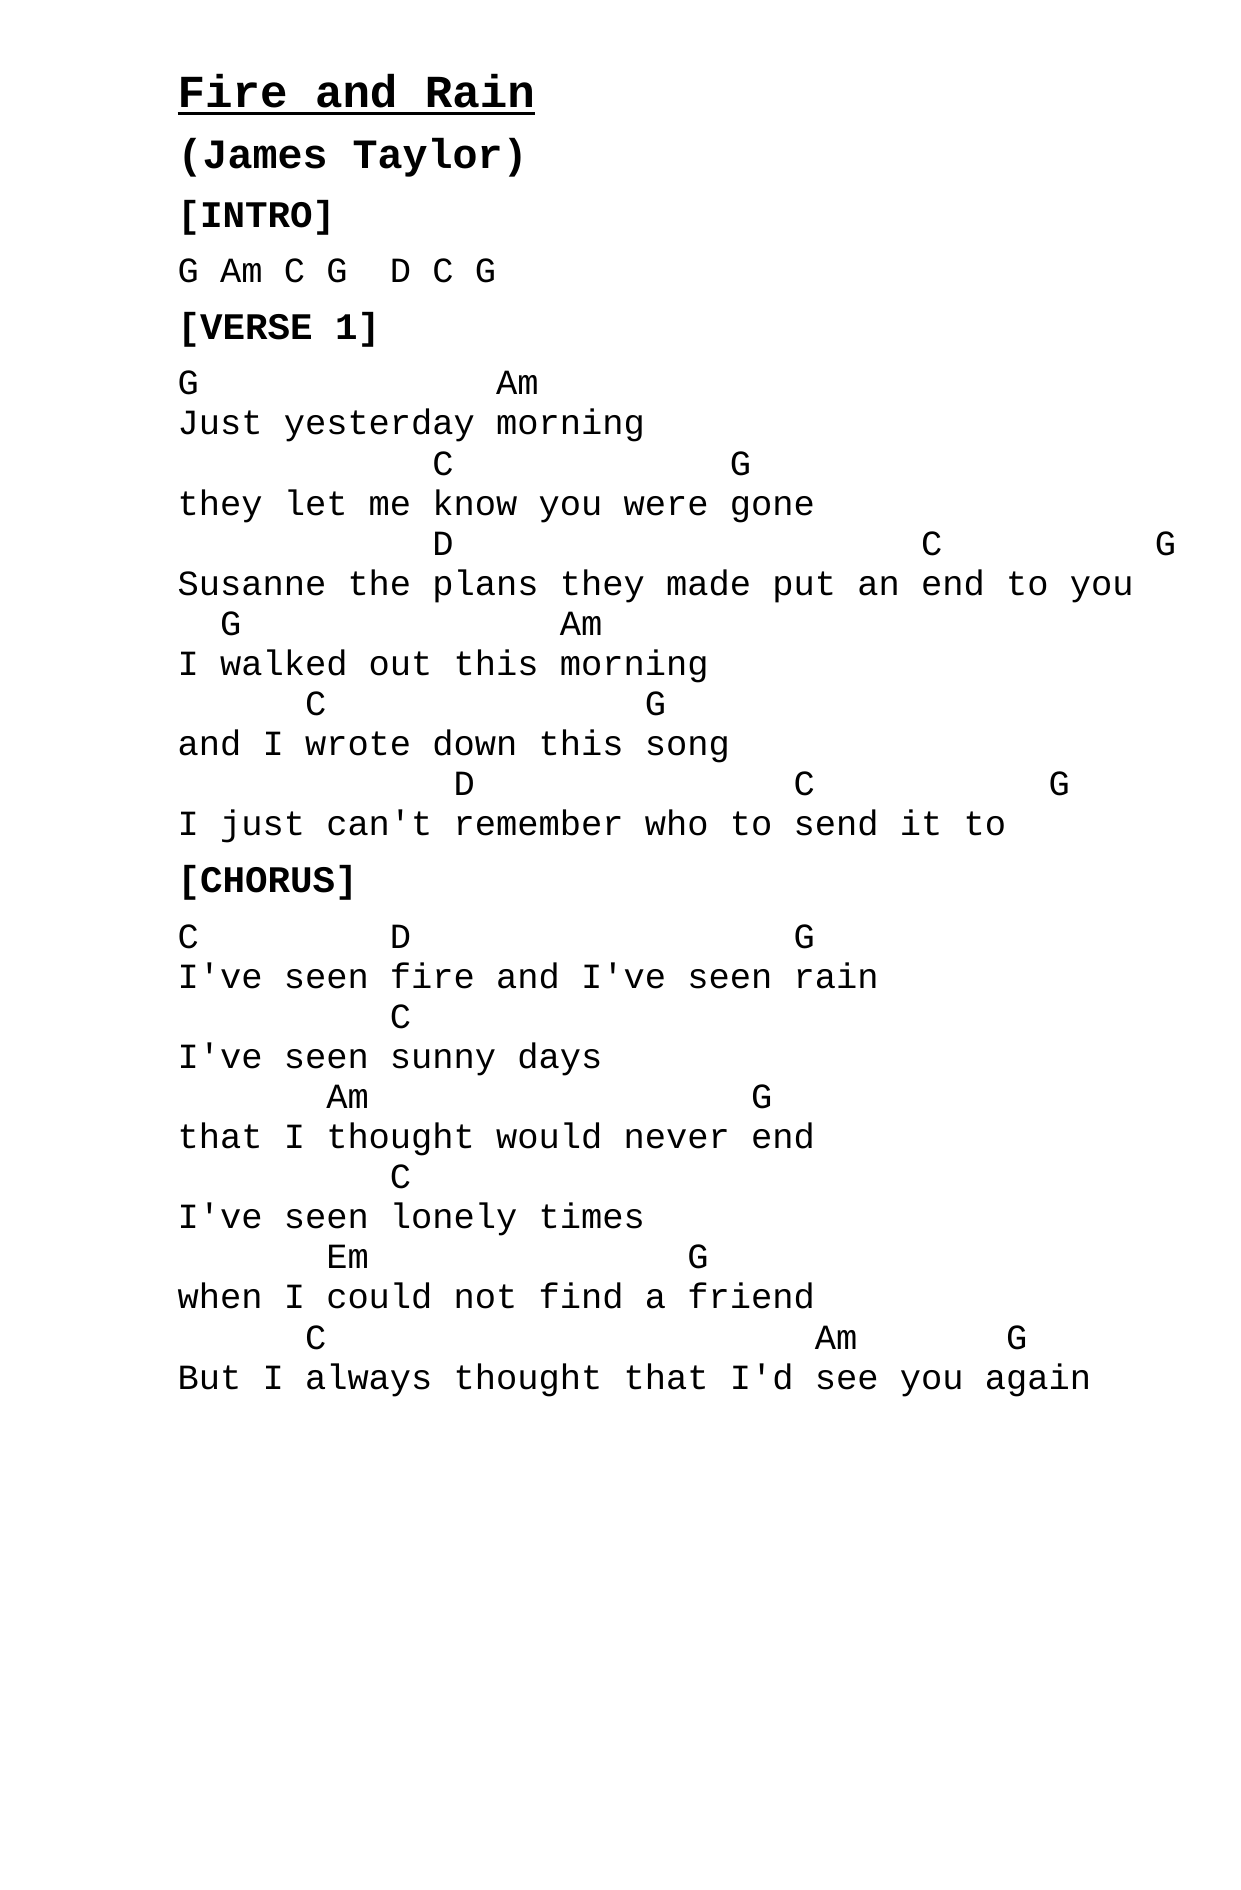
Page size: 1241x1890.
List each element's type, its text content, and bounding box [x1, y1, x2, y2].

text D C G [177, 526, 1196, 566]
text I've seen sunny days [177, 1039, 1196, 1079]
text when I could not find a friend [177, 1279, 1196, 1319]
text C G [177, 686, 1196, 726]
text I've seen fire and I've seen rain [177, 959, 1196, 999]
text C [177, 1159, 1196, 1199]
text C [177, 999, 1196, 1039]
text G Am [177, 365, 1196, 405]
text Susanne the plans they made put an end to you [177, 566, 1196, 606]
text I've seen lonely times [177, 1199, 1196, 1239]
text But I always thought that I'd see you again [177, 1360, 1196, 1400]
text G Am C G D C G [177, 253, 1196, 293]
text G Am [177, 606, 1196, 646]
text C G [177, 445, 1196, 486]
subtitle [INTRO] [177, 196, 1196, 238]
subtitle Fire and Rain [177, 69, 1196, 121]
text that I thought would never end [177, 1119, 1196, 1159]
text I walked out this morning [177, 646, 1196, 686]
text they let me know you were gone [177, 486, 1196, 526]
text D C G [177, 766, 1196, 806]
text and I wrote down this song [177, 726, 1196, 766]
subtitle [VERSE 1] [177, 308, 1196, 350]
text C D G [177, 918, 1196, 959]
text I just can't remember who to send it to [177, 806, 1196, 846]
text Just yesterday morning [177, 405, 1196, 445]
text C Am G [177, 1319, 1196, 1360]
subtitle [CHORUS] [177, 861, 1196, 904]
text Am G [177, 1079, 1196, 1119]
subtitle (James Taylor) [177, 134, 1196, 181]
text Em G [177, 1239, 1196, 1279]
